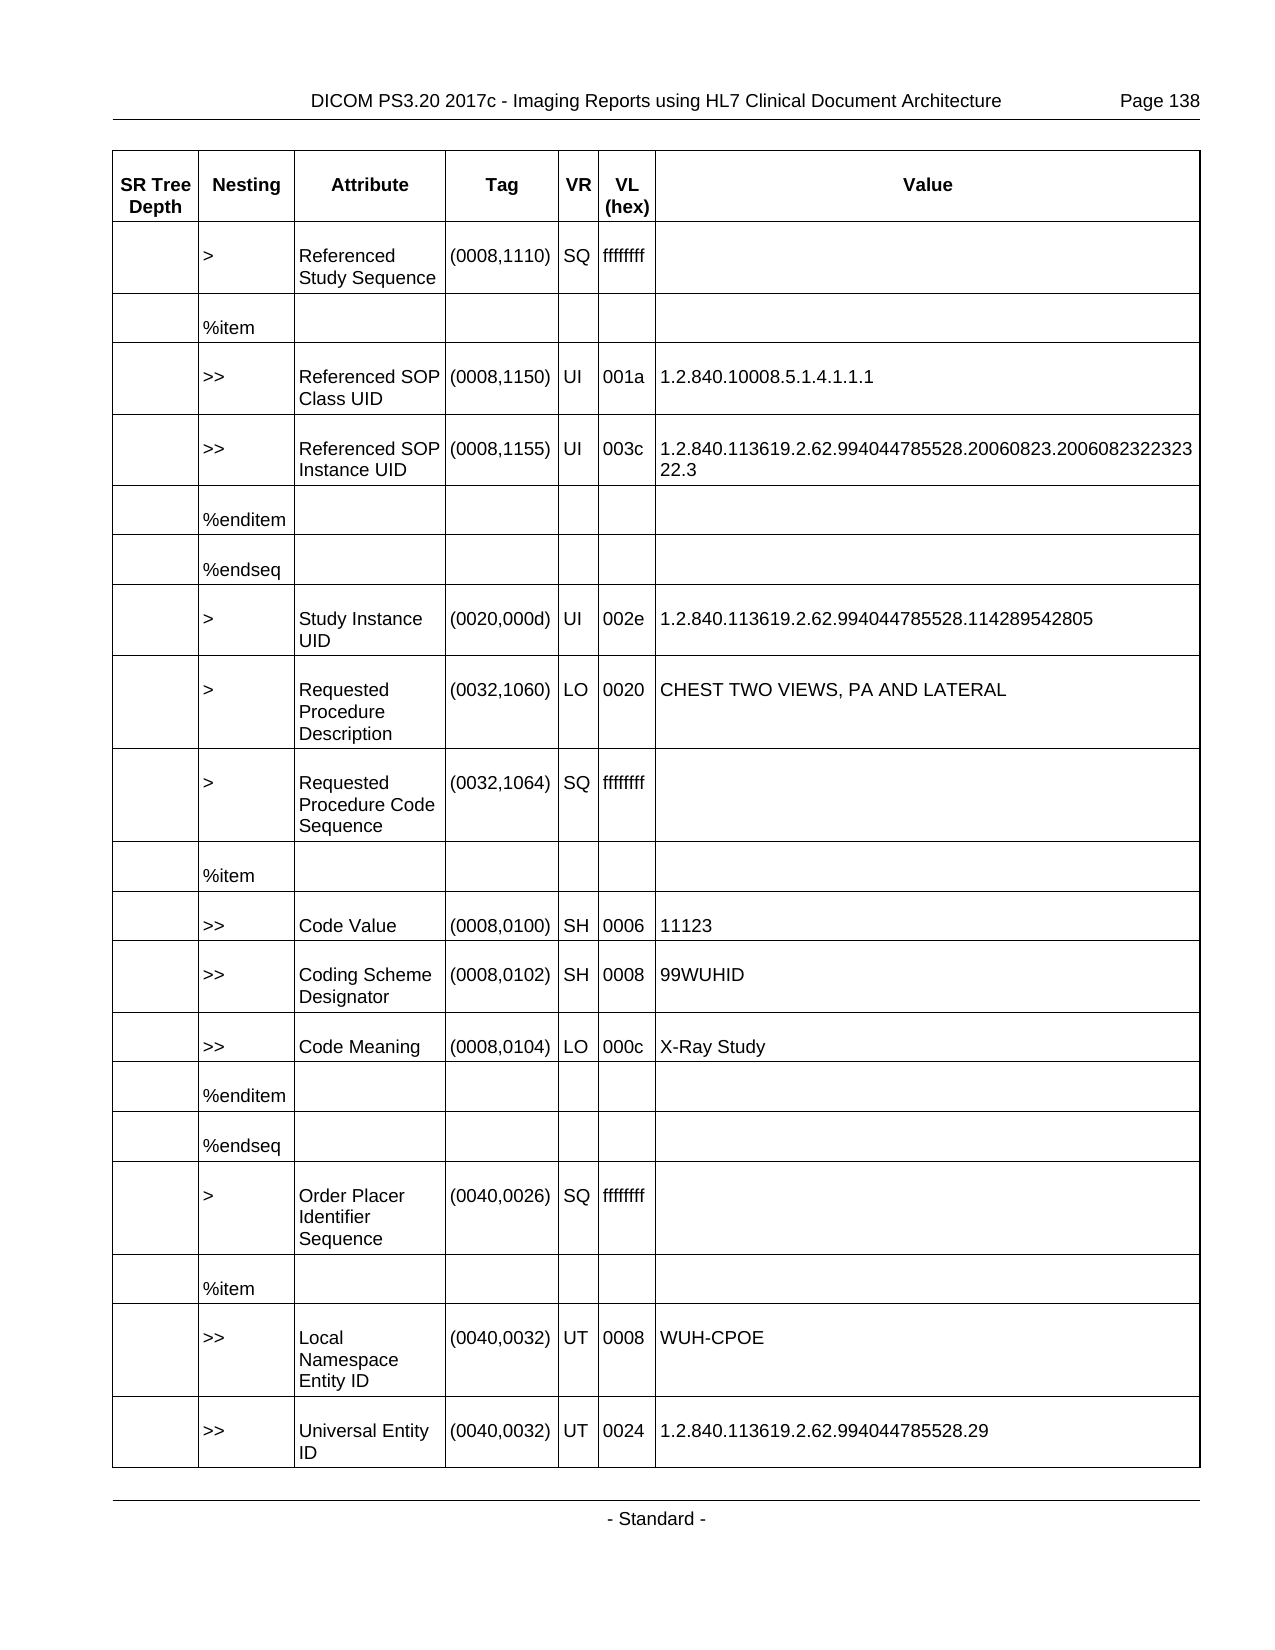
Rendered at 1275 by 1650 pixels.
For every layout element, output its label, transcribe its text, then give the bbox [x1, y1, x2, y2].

table_cell [656, 749, 1199, 841]
table_cell Study Instance UID [295, 585, 445, 655]
table_cell [599, 1255, 655, 1303]
table_cell [656, 486, 1199, 534]
table_cell > [199, 585, 294, 655]
table_cell [295, 294, 445, 342]
table_cell [113, 1162, 198, 1253]
table_cell 002e [599, 585, 655, 655]
table_cell Requested Procedure Code Sequence [295, 749, 445, 841]
table_cell 11123 [656, 892, 1199, 940]
table_cell UI [559, 343, 598, 413]
table_cell X-Ray Study [656, 1013, 1199, 1061]
table_cell [113, 892, 198, 940]
table_cell [113, 294, 198, 342]
table_cell %item [199, 294, 294, 342]
table_cell [113, 1304, 198, 1396]
table_cell [599, 1112, 655, 1161]
table_cell [113, 415, 198, 485]
table_cell (0008,1150) [446, 343, 558, 413]
table_cell >> [199, 1013, 294, 1061]
table_cell 000c [599, 1013, 655, 1061]
table_cell [656, 1062, 1199, 1111]
table_cell [656, 1162, 1199, 1253]
table_cell > [199, 1162, 294, 1253]
table_cell %item [199, 1255, 294, 1303]
table_cell 99WUHID [656, 941, 1199, 1012]
table_cell [446, 535, 558, 584]
table_cell (0032,1064) [446, 749, 558, 841]
table_cell SH [559, 941, 598, 1012]
table_cell [656, 1112, 1199, 1161]
table_cell SQ [559, 222, 598, 292]
table_cell >> [199, 415, 294, 485]
table_cell [656, 1255, 1199, 1303]
table_cell (0020,000d) [446, 585, 558, 655]
table_header Value [656, 151, 1199, 221]
table_cell (0040,0032) [446, 1397, 558, 1467]
table_cell [295, 486, 445, 534]
table_cell [656, 222, 1199, 292]
table_cell [113, 842, 198, 891]
table_cell [295, 842, 445, 891]
table_cell [656, 842, 1199, 891]
table_cell > [199, 222, 294, 292]
table_cell [113, 486, 198, 534]
table_cell [656, 294, 1199, 342]
table_cell >> [199, 1397, 294, 1467]
table_cell >> [199, 941, 294, 1012]
table_cell Code Value [295, 892, 445, 940]
table_cell %endseq [199, 1112, 294, 1161]
table_cell 0020 [599, 656, 655, 748]
table_cell [295, 1255, 445, 1303]
table_header VR [559, 151, 598, 221]
table_cell [599, 294, 655, 342]
table_cell 0006 [599, 892, 655, 940]
table_cell [559, 1062, 598, 1111]
table_cell >> [199, 892, 294, 940]
table_cell %item [199, 842, 294, 891]
table_cell [446, 842, 558, 891]
table_cell UI [559, 415, 598, 485]
table_cell [113, 343, 198, 413]
table_cell LO [559, 1013, 598, 1061]
table_cell UT [559, 1397, 598, 1467]
table_cell 0008 [599, 941, 655, 1012]
table_cell 003c [599, 415, 655, 485]
table_cell [559, 842, 598, 891]
table_cell [113, 1062, 198, 1111]
table_cell [446, 294, 558, 342]
table_cell Referenced SOP Instance UID [295, 415, 445, 485]
table_cell SQ [559, 1162, 598, 1253]
table_cell (0040,0026) [446, 1162, 558, 1253]
table_cell WUH-CPOE [656, 1304, 1199, 1396]
table_header VL (hex) [599, 151, 655, 221]
table_cell [295, 535, 445, 584]
table_cell [113, 656, 198, 748]
table_cell [295, 1112, 445, 1161]
table_cell [295, 1062, 445, 1111]
table_cell 1.2.840.113619.2.62.994044785528.114289542805 [656, 585, 1199, 655]
table_cell 0024 [599, 1397, 655, 1467]
table_cell [446, 1062, 558, 1111]
table_cell > [199, 656, 294, 748]
table_cell %enditem [199, 486, 294, 534]
table_cell [559, 1255, 598, 1303]
table_cell LO [559, 656, 598, 748]
table_cell [559, 535, 598, 584]
table_header Nesting [199, 151, 294, 221]
table_header SR Tree Depth [113, 151, 198, 221]
table_cell Coding Scheme Designator [295, 941, 445, 1012]
table_cell [559, 486, 598, 534]
table_cell [113, 1397, 198, 1467]
table_cell Referenced SOP Class UID [295, 343, 445, 413]
table_cell (0040,0032) [446, 1304, 558, 1396]
table_cell [113, 1255, 198, 1303]
table_cell 1.2.840.113619.2.62.994044785528.29 [656, 1397, 1199, 1467]
table_cell 1.2.840.10008.5.1.4.1.1.1 [656, 343, 1199, 413]
table_cell [113, 535, 198, 584]
table_cell CHEST TWO VIEWS, PA AND LATERAL [656, 656, 1199, 748]
table_cell ffffffff [599, 1162, 655, 1253]
table_header Tag [446, 151, 558, 221]
table_cell > [199, 749, 294, 841]
table_cell [113, 1112, 198, 1161]
table_cell (0032,1060) [446, 656, 558, 748]
table_cell [113, 1013, 198, 1061]
table_cell [113, 585, 198, 655]
table_cell (0008,0104) [446, 1013, 558, 1061]
table_cell ffffffff [599, 222, 655, 292]
table_cell [599, 842, 655, 891]
table_cell ffffffff [599, 749, 655, 841]
table_cell UI [559, 585, 598, 655]
table_cell (0008,0102) [446, 941, 558, 1012]
table_cell >> [199, 1304, 294, 1396]
table_cell %endseq [199, 535, 294, 584]
table_header Attribute [295, 151, 445, 221]
table_cell [599, 535, 655, 584]
table_cell [113, 222, 198, 292]
table_cell [446, 1112, 558, 1161]
table_cell Order Placer Identifier Sequence [295, 1162, 445, 1253]
table_cell [599, 1062, 655, 1111]
table_cell %enditem [199, 1062, 294, 1111]
table_cell 001a [599, 343, 655, 413]
table_cell [559, 1112, 598, 1161]
table_cell (0008,1110) [446, 222, 558, 292]
table_cell Local Namespace Entity ID [295, 1304, 445, 1396]
table_cell [446, 486, 558, 534]
table_cell [559, 294, 598, 342]
table_cell SH [559, 892, 598, 940]
table_cell 1.2.840.113619.2.62.994044785528.20060823.200608232232322.3 [656, 415, 1199, 485]
table_cell >> [199, 343, 294, 413]
table_cell UT [559, 1304, 598, 1396]
table_cell 0008 [599, 1304, 655, 1396]
table_cell Universal Entity ID [295, 1397, 445, 1467]
table_cell [656, 535, 1199, 584]
table_cell (0008,1155) [446, 415, 558, 485]
table_cell Referenced Study Sequence [295, 222, 445, 292]
table_cell [599, 486, 655, 534]
table_cell [113, 749, 198, 841]
table_cell [446, 1255, 558, 1303]
table_cell (0008,0100) [446, 892, 558, 940]
table_cell Code Meaning [295, 1013, 445, 1061]
table_cell [113, 941, 198, 1012]
table_cell SQ [559, 749, 598, 841]
table_cell Requested Procedure Description [295, 656, 445, 748]
